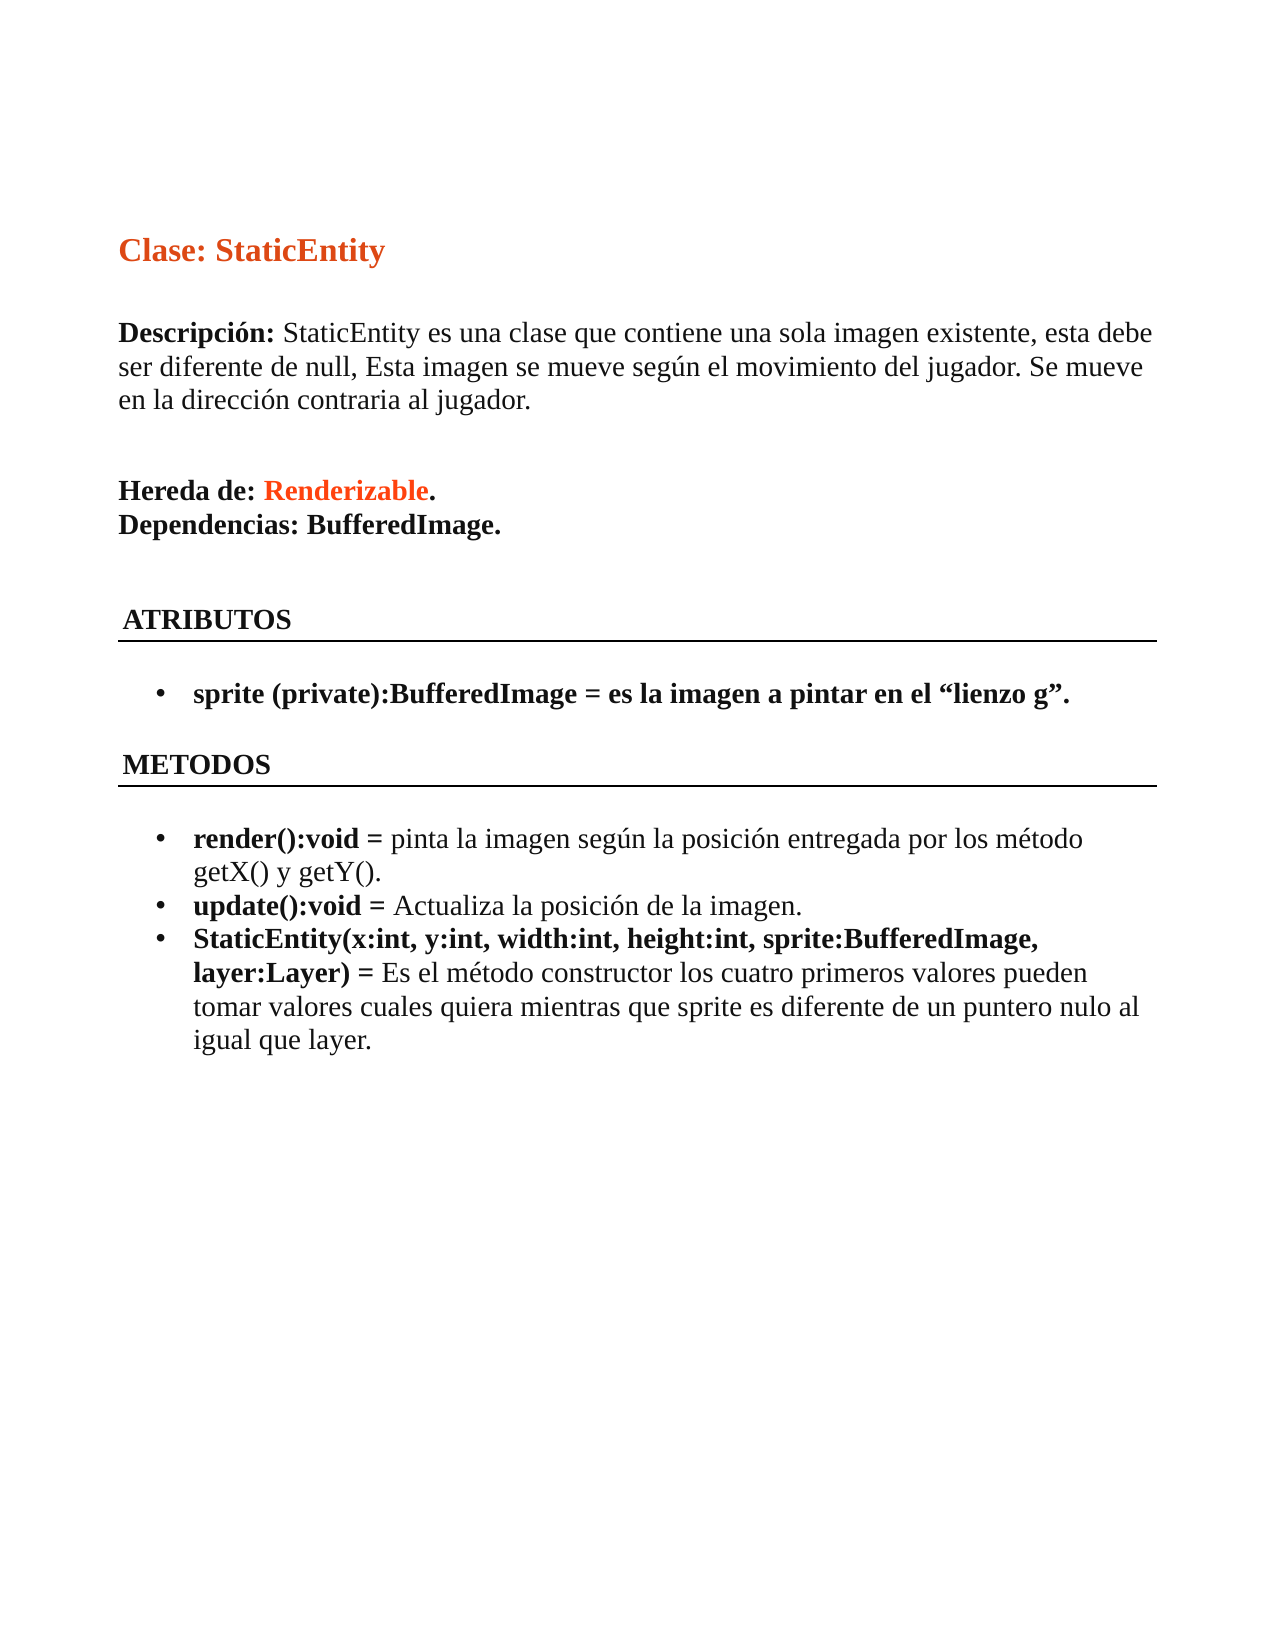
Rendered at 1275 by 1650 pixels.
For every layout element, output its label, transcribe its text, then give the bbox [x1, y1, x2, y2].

text ATRIBUTOS [118, 598, 1157, 640]
list StaticEntity(x:int, y:int, width:int, height:int, sprite:BufferedImage, layer:Layer) = Es el método constructor los cuatro primeros valores pueden tomar valores cuales quiera mientras que sprite es diferente de un puntero nulo al igual que layer. [156, 922, 1157, 1056]
list render():void = pinta la imagen según la posición entregada por los método getX() y getY(). [156, 821, 1157, 888]
text Descripción: StaticEntity es una clase que contiene una sola imagen existente, esta debe ser diferente de null, Esta imagen se mueve según el movimiento del jugador. Se mueve en la dirección contraria al jugador. [118, 315, 1157, 416]
text Dependencias: BufferedImage. [118, 507, 1157, 540]
list sprite (private):BufferedImage = es la imagen a pintar en el “lienzo g”. [156, 676, 1157, 709]
subtitle Clase: StaticEntity [118, 231, 1157, 269]
text Hereda de: Renderizable. [118, 473, 1157, 507]
list update():void = Actualiza la posición de la imagen. [156, 888, 1157, 922]
text METODOS [118, 743, 1157, 785]
